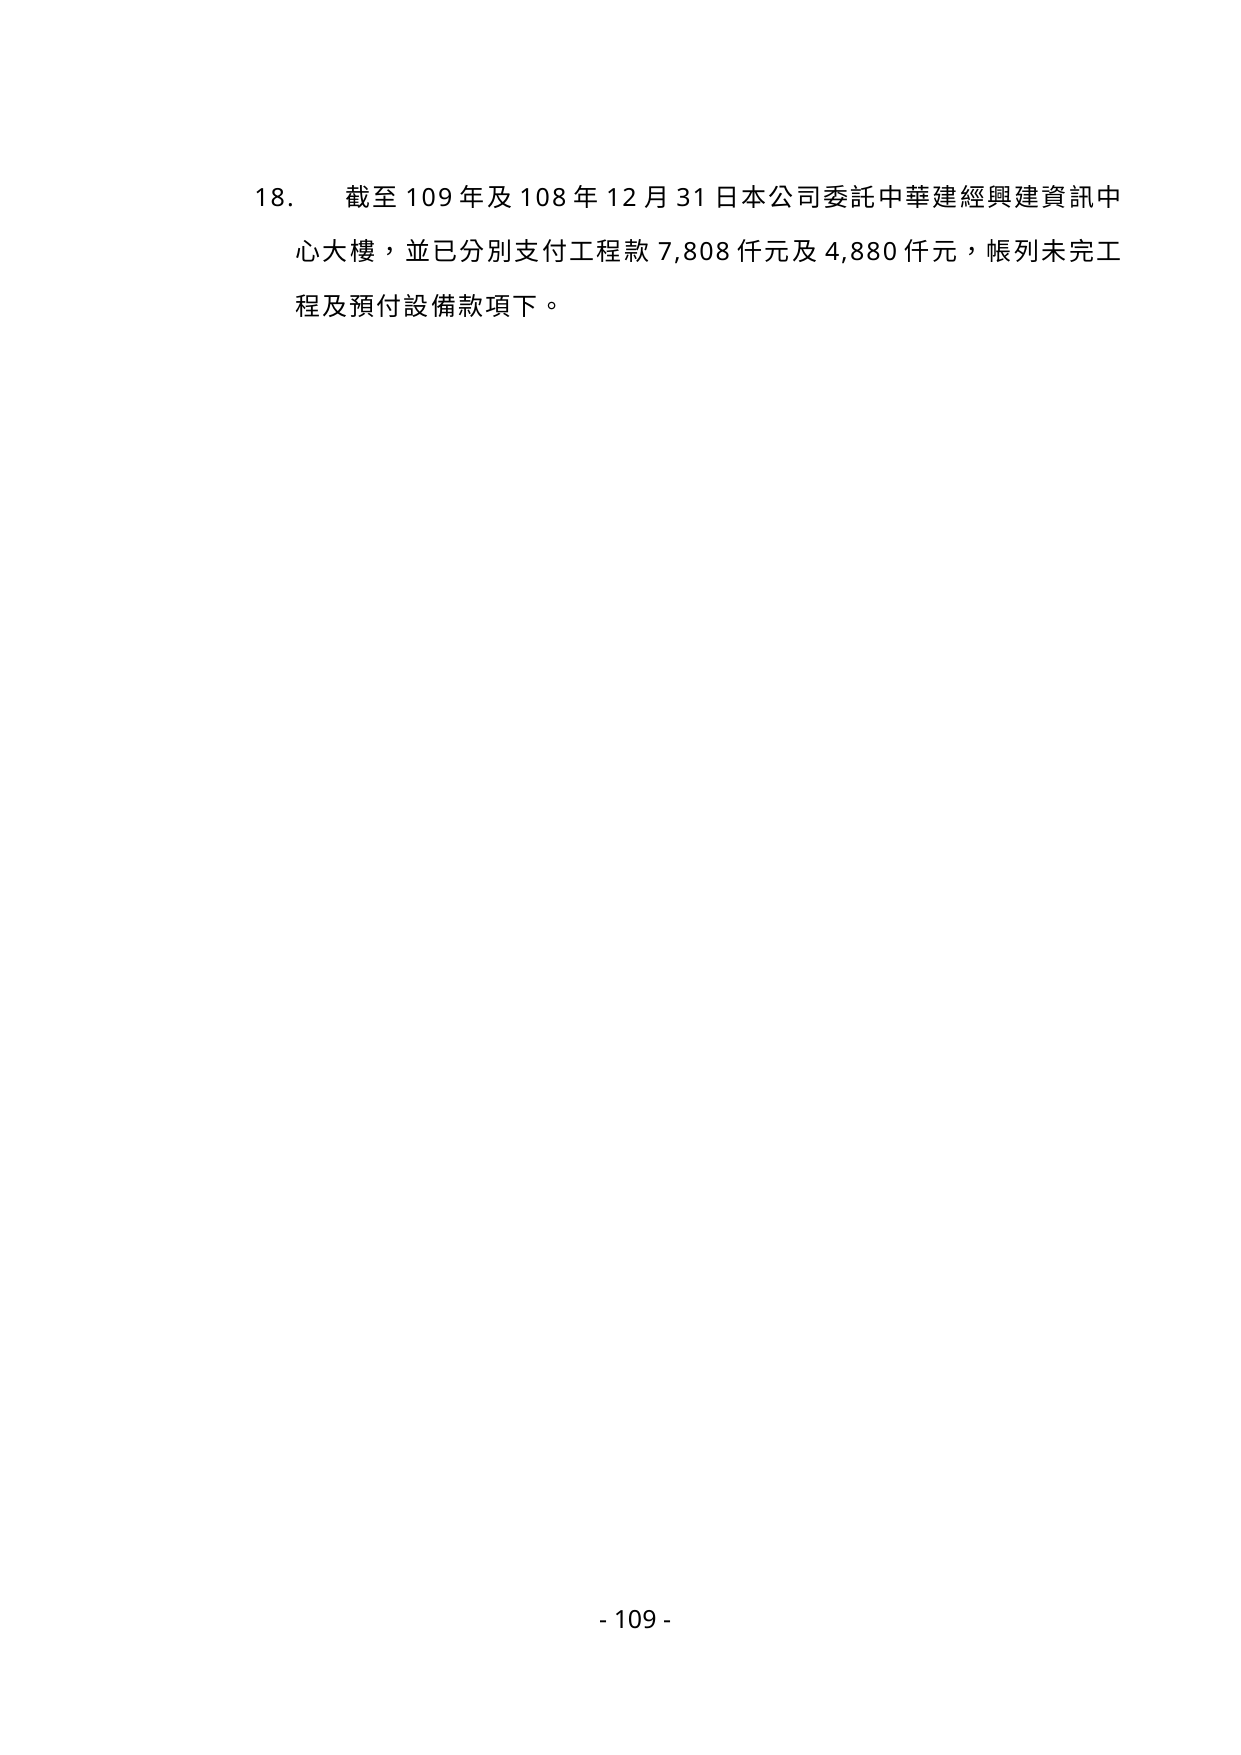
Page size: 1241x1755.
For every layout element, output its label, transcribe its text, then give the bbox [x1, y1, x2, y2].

text 18. 截至109年及108年12月31日本公司委託中華建經興建資訊中心大樓，並已分別支付工程款7,808仟元及4,880仟元，帳列未完工程及預付設備款項下。 [254, 177, 1122, 322]
